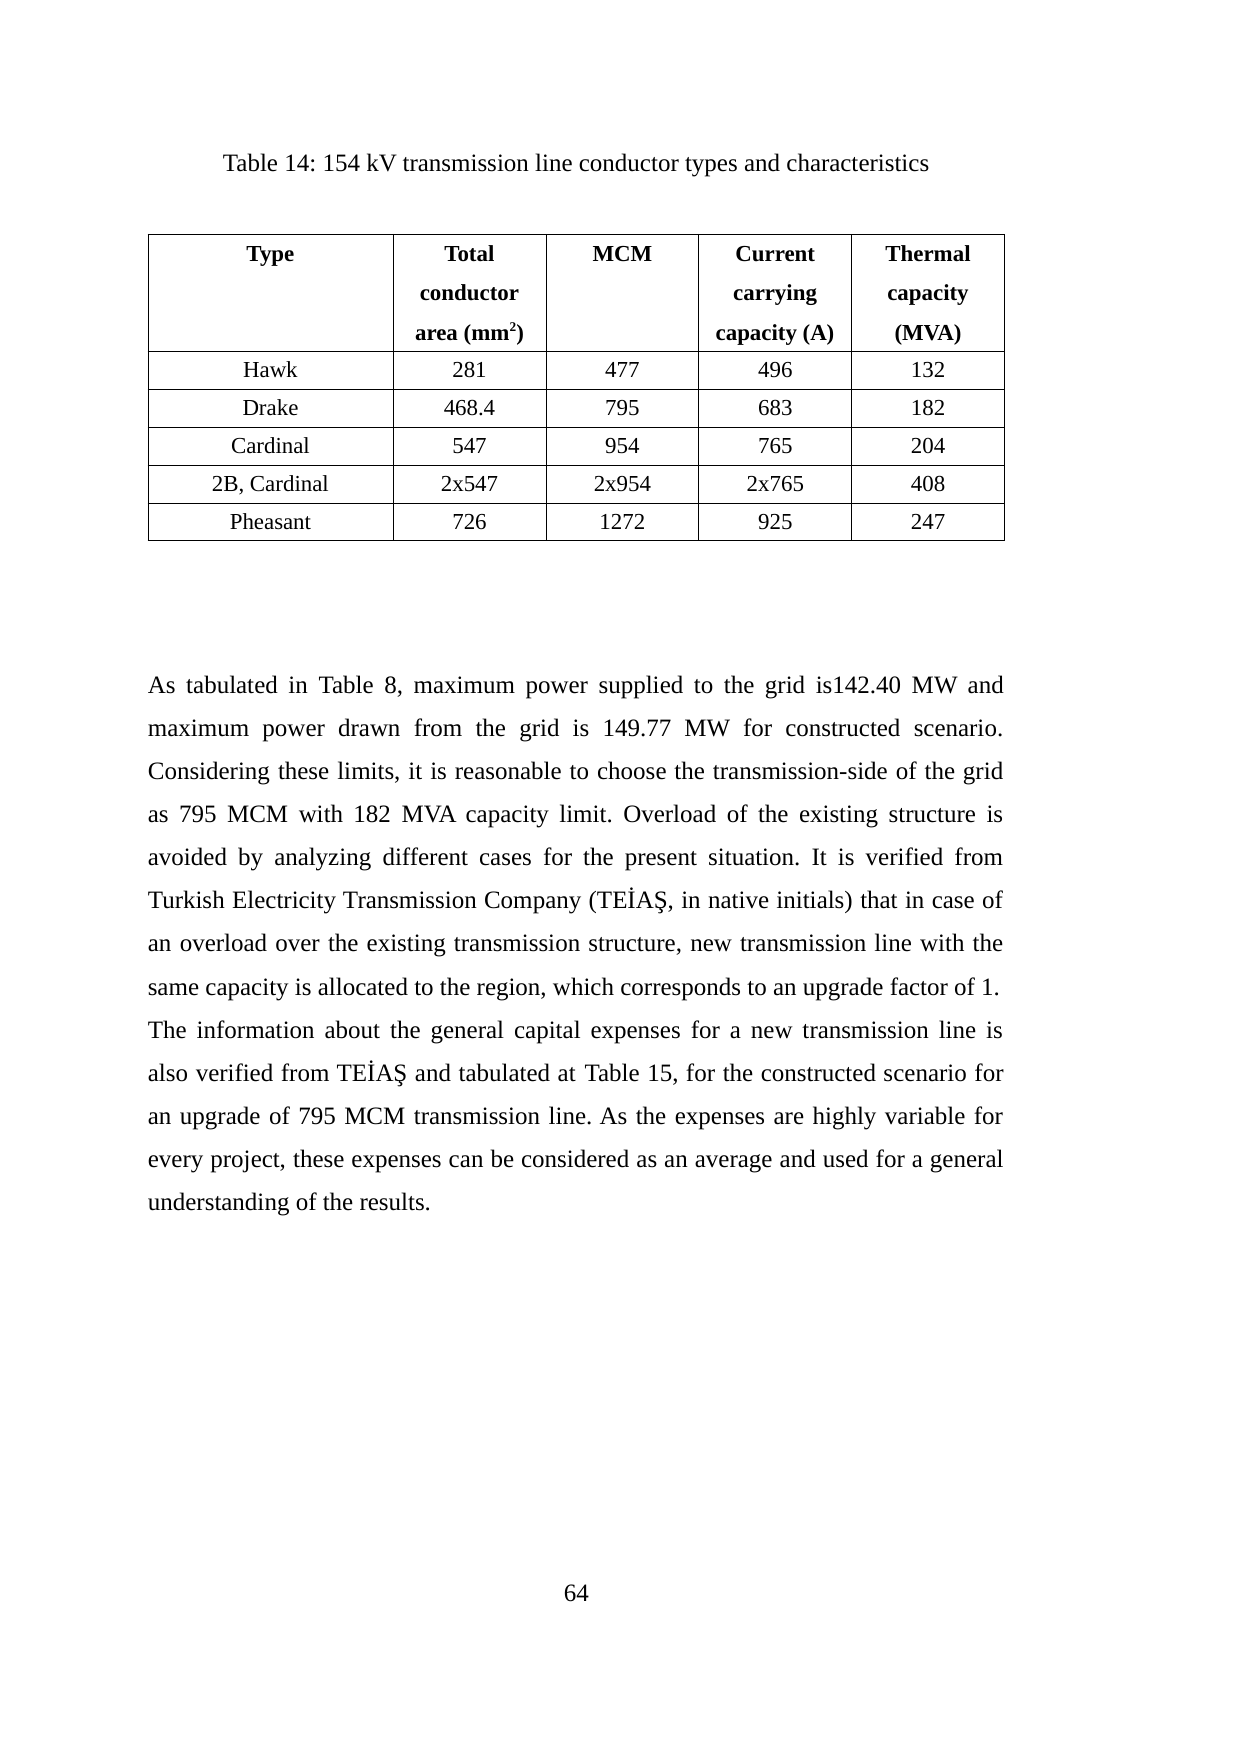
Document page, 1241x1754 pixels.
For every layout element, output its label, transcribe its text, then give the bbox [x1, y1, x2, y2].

table_cell 182 [852, 390, 1004, 427]
table_cell 683 [699, 390, 851, 427]
table_cell 726 [394, 504, 546, 540]
table_cell 408 [852, 466, 1004, 502]
text Table 14: 154 kV transmission line conductor types and characteristics [148, 148, 1004, 176]
table_cell 2x954 [547, 466, 698, 502]
table_cell Hawk [149, 352, 393, 389]
table_cell 547 [394, 428, 546, 464]
table_cell 1272 [547, 504, 698, 540]
table_cell 132 [852, 352, 1004, 389]
table_cell 477 [547, 352, 698, 389]
table_cell 204 [852, 428, 1004, 464]
table_header Total conductor area (mm2) [394, 235, 546, 351]
table_cell Drake [149, 390, 393, 427]
table_cell 496 [699, 352, 851, 389]
table_cell 795 [547, 390, 698, 427]
table_cell 2B, Cardinal [149, 466, 393, 502]
table_header MCM [547, 235, 698, 351]
table_cell 468.4 [394, 390, 546, 427]
table_cell Cardinal [149, 428, 393, 464]
table_header Type [149, 235, 393, 351]
table_header Thermal capacity (MVA) [852, 235, 1004, 351]
text The information about the general capital expenses for a new transmission line is also verified from TEİAŞ and tabulated at Table 15, for the constructed scenario for an upgrade of 795 MCM transmission line. As the expenses are highly variable for every project, these expenses can be considered as an average and used for a general understanding of the results. [148, 1015, 1004, 1216]
table_header Current carrying capacity (A) [699, 235, 851, 351]
table_cell 765 [699, 428, 851, 464]
table_cell 2x765 [699, 466, 851, 502]
text As tabulated in Table 8, maximum power supplied to the grid is142.40 MW and maximum power drawn from the grid is 149.77 MW for constructed scenario. Considering these limits, it is reasonable to choose the transmission-side of the grid as 795 MCM with 182 MVA capacity limit. Overload of the existing structure is avoided by analyzing different cases for the present situation. It is verified from Turkish Electricity Transmission Company (TEİAŞ, in native initials) that in case of an overload over the existing transmission structure, new transmission line with the same capacity is allocated to the region, which corresponds to an upgrade factor of 1. [148, 670, 1004, 1000]
table_cell 954 [547, 428, 698, 464]
table_cell 281 [394, 352, 546, 389]
table_cell 925 [699, 504, 851, 540]
table_cell 2x547 [394, 466, 546, 502]
table_cell Pheasant [149, 504, 393, 540]
table_cell 247 [852, 504, 1004, 540]
